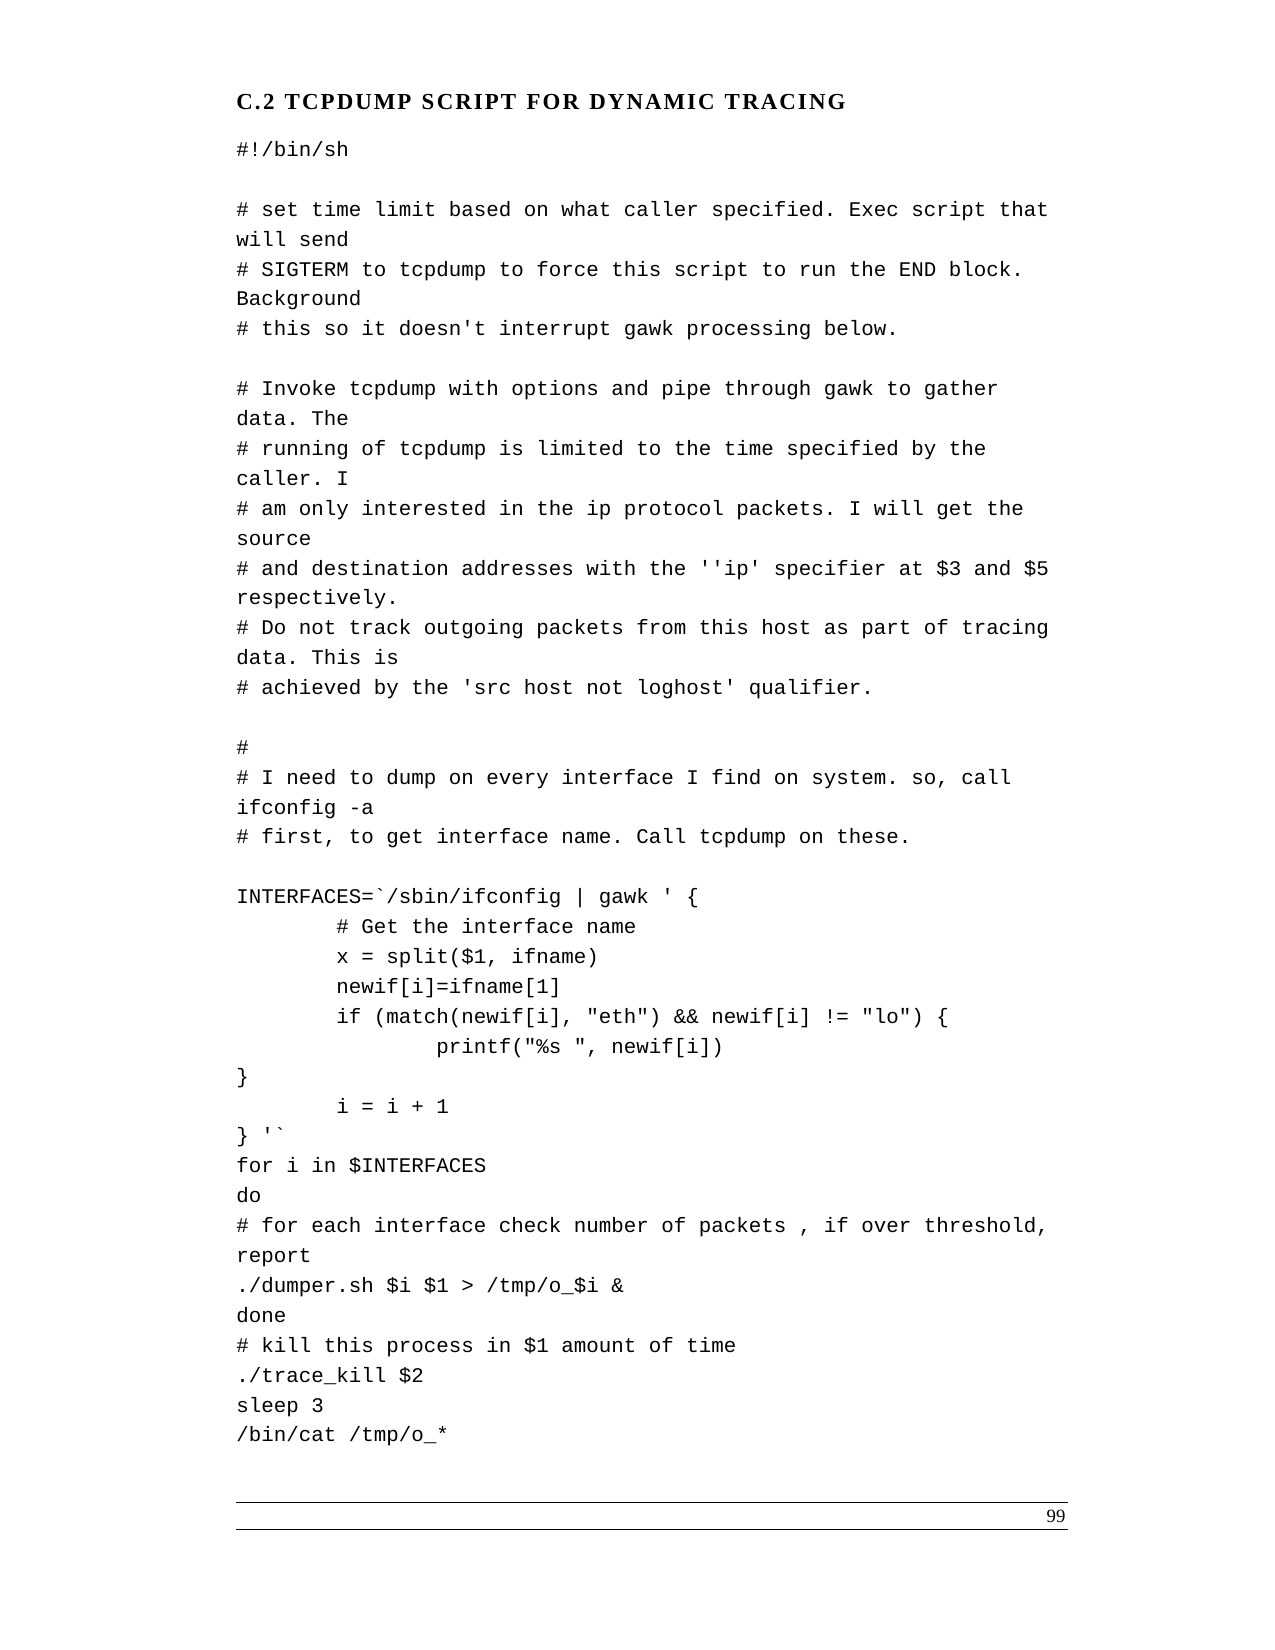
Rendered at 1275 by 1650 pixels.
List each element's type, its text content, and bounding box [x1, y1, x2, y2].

text # for each interface check number of packets , if over threshold, report [236, 1215, 1068, 1269]
text /bin/cat /tmp/o_* [236, 1424, 1068, 1448]
text # achieved by the 'src host not loghost' qualifier. [236, 677, 1068, 701]
text # this so it doesn't interrupt gawk processing below. [236, 318, 1068, 342]
text # Get the interface name [236, 916, 1068, 940]
text ./dumper.sh $i $1 > /tmp/o_$i & [236, 1275, 1068, 1299]
text done [236, 1305, 1068, 1329]
text i = i + 1 [236, 1096, 1068, 1119]
text # I need to dump on every interface I find on system. so, call ifconfig -a [236, 767, 1068, 821]
text #!/bin/sh [236, 139, 1068, 163]
text # Do not track outgoing packets from this host as part of tracing data. This is [236, 617, 1068, 671]
text # kill this process in $1 amount of time [236, 1335, 1068, 1359]
text # and destination addresses with the ''ip' specifier at $3 and $5 respectively. [236, 557, 1068, 611]
text ./trace_kill $2 [236, 1364, 1068, 1388]
text for i in $INTERFACES [236, 1155, 1068, 1179]
text sleep 3 [236, 1394, 1068, 1418]
text } '` [236, 1125, 1068, 1149]
text # Invoke tcpdump with options and pipe through gawk to gather data. The [236, 378, 1068, 432]
text printf("%s ", newif[i]) [236, 1036, 1068, 1060]
text # first, to get interface name. Call tcpdump on these. [236, 826, 1068, 850]
subtitle c.2 TCPDUMP script for Dynamic Tracing [236, 88, 1068, 114]
text if (match(newif[i], "eth") && newif[i] != "lo") { [236, 1006, 1068, 1030]
text # set time limit based on what caller specified. Exec script that will send [236, 199, 1068, 252]
text newif[i]=ifname[1] [236, 976, 1068, 1000]
text INTERFACES=`/sbin/ifconfig | gawk ' { [236, 886, 1068, 910]
text do [236, 1185, 1068, 1209]
text # [236, 737, 1068, 761]
text # am only interested in the ip protocol packets. I will get the source [236, 498, 1068, 551]
text # running of tcpdump is limited to the time specified by the caller. I [236, 438, 1068, 492]
text x = split($1, ifname) [236, 946, 1068, 970]
text } [236, 1066, 1068, 1089]
text # SIGTERM to tcpdump to force this script to run the END block. Background [236, 258, 1068, 312]
